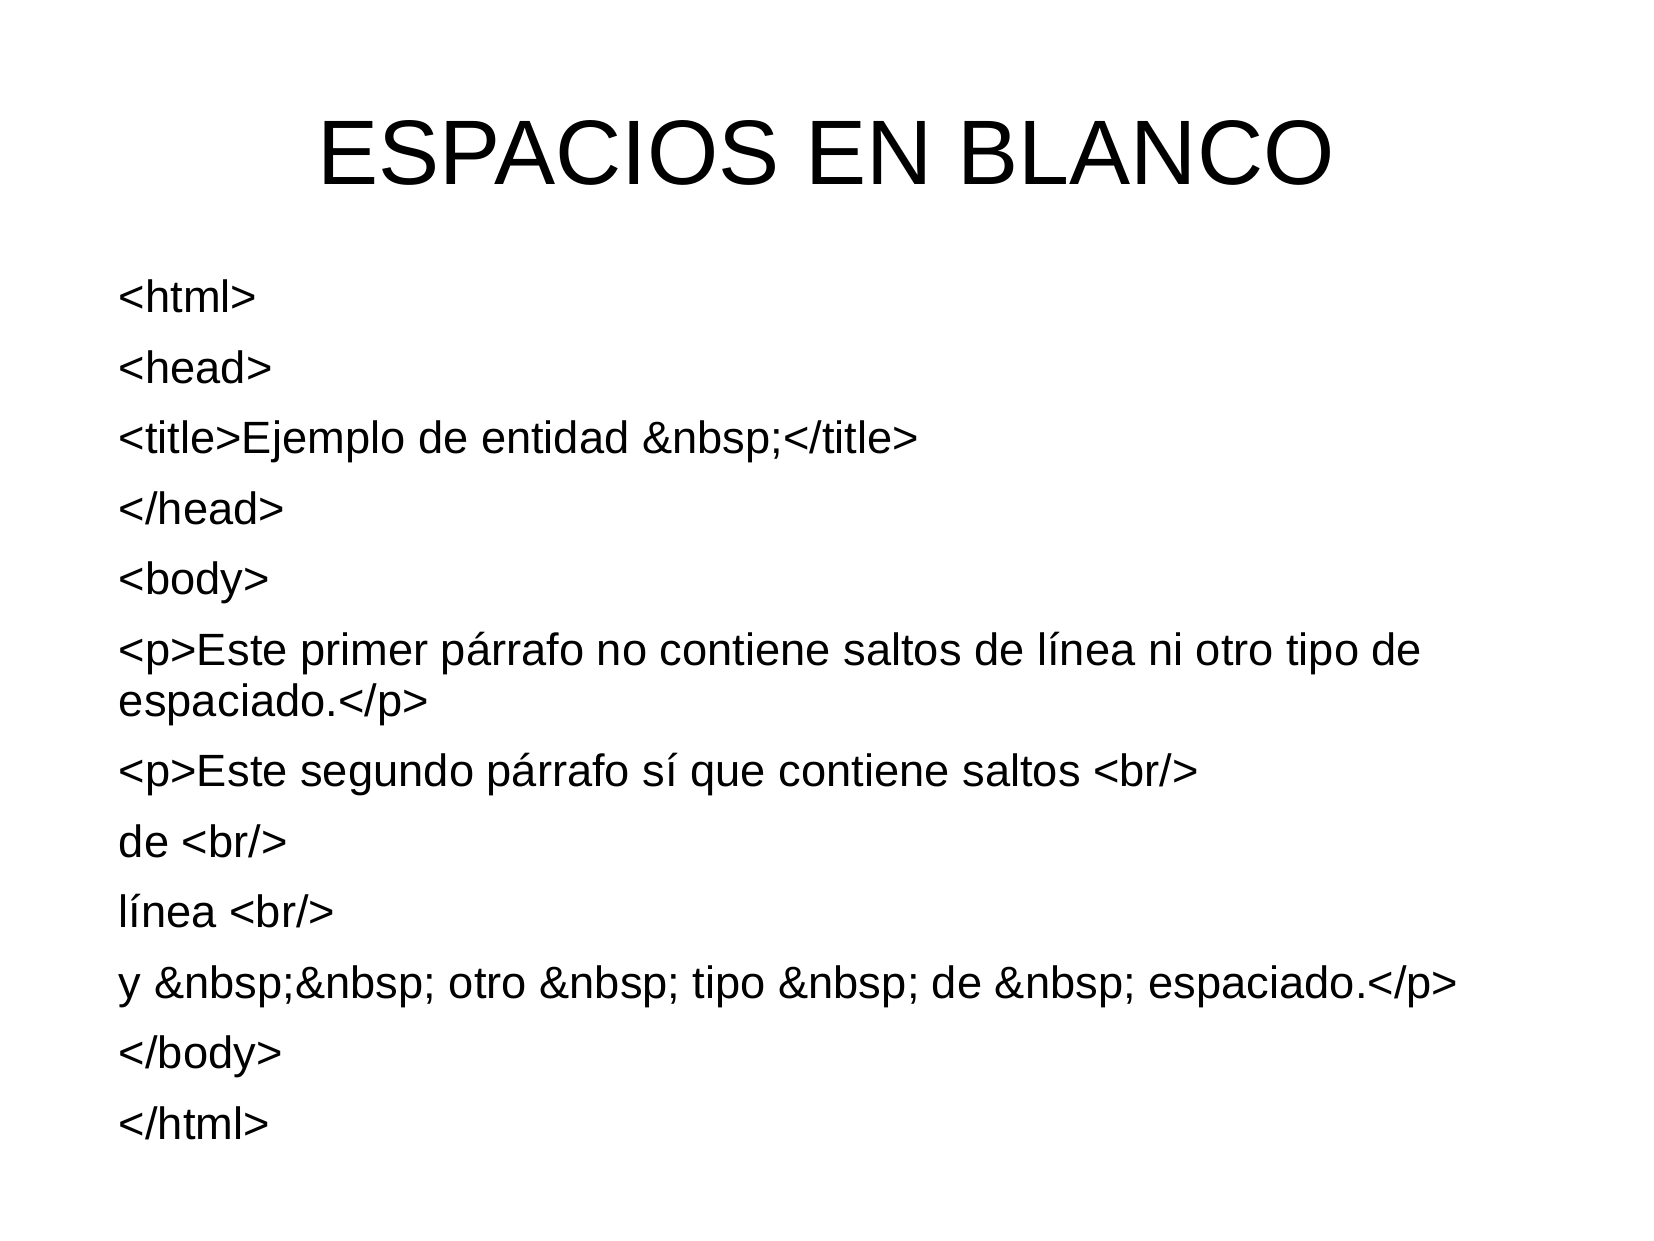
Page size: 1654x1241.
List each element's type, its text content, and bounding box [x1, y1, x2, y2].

title ESPACIOS EN BLANCO [82, 49, 1571, 257]
list <html> <head> <title>Ejemplo de entidad &nbsp;</title> </head> <body> <p>Este primer párrafo no contiene saltos de línea ni otro tipo de espaciado.</p> <p>Este segundo párrafo sí que contiene saltos <br/> de <br/> línea <br/> y &nbsp;&nbsp; otro &nbsp; tipo &nbsp; de &nbsp; espaciado.</p> </body> </html> [70, 271, 1607, 1151]
